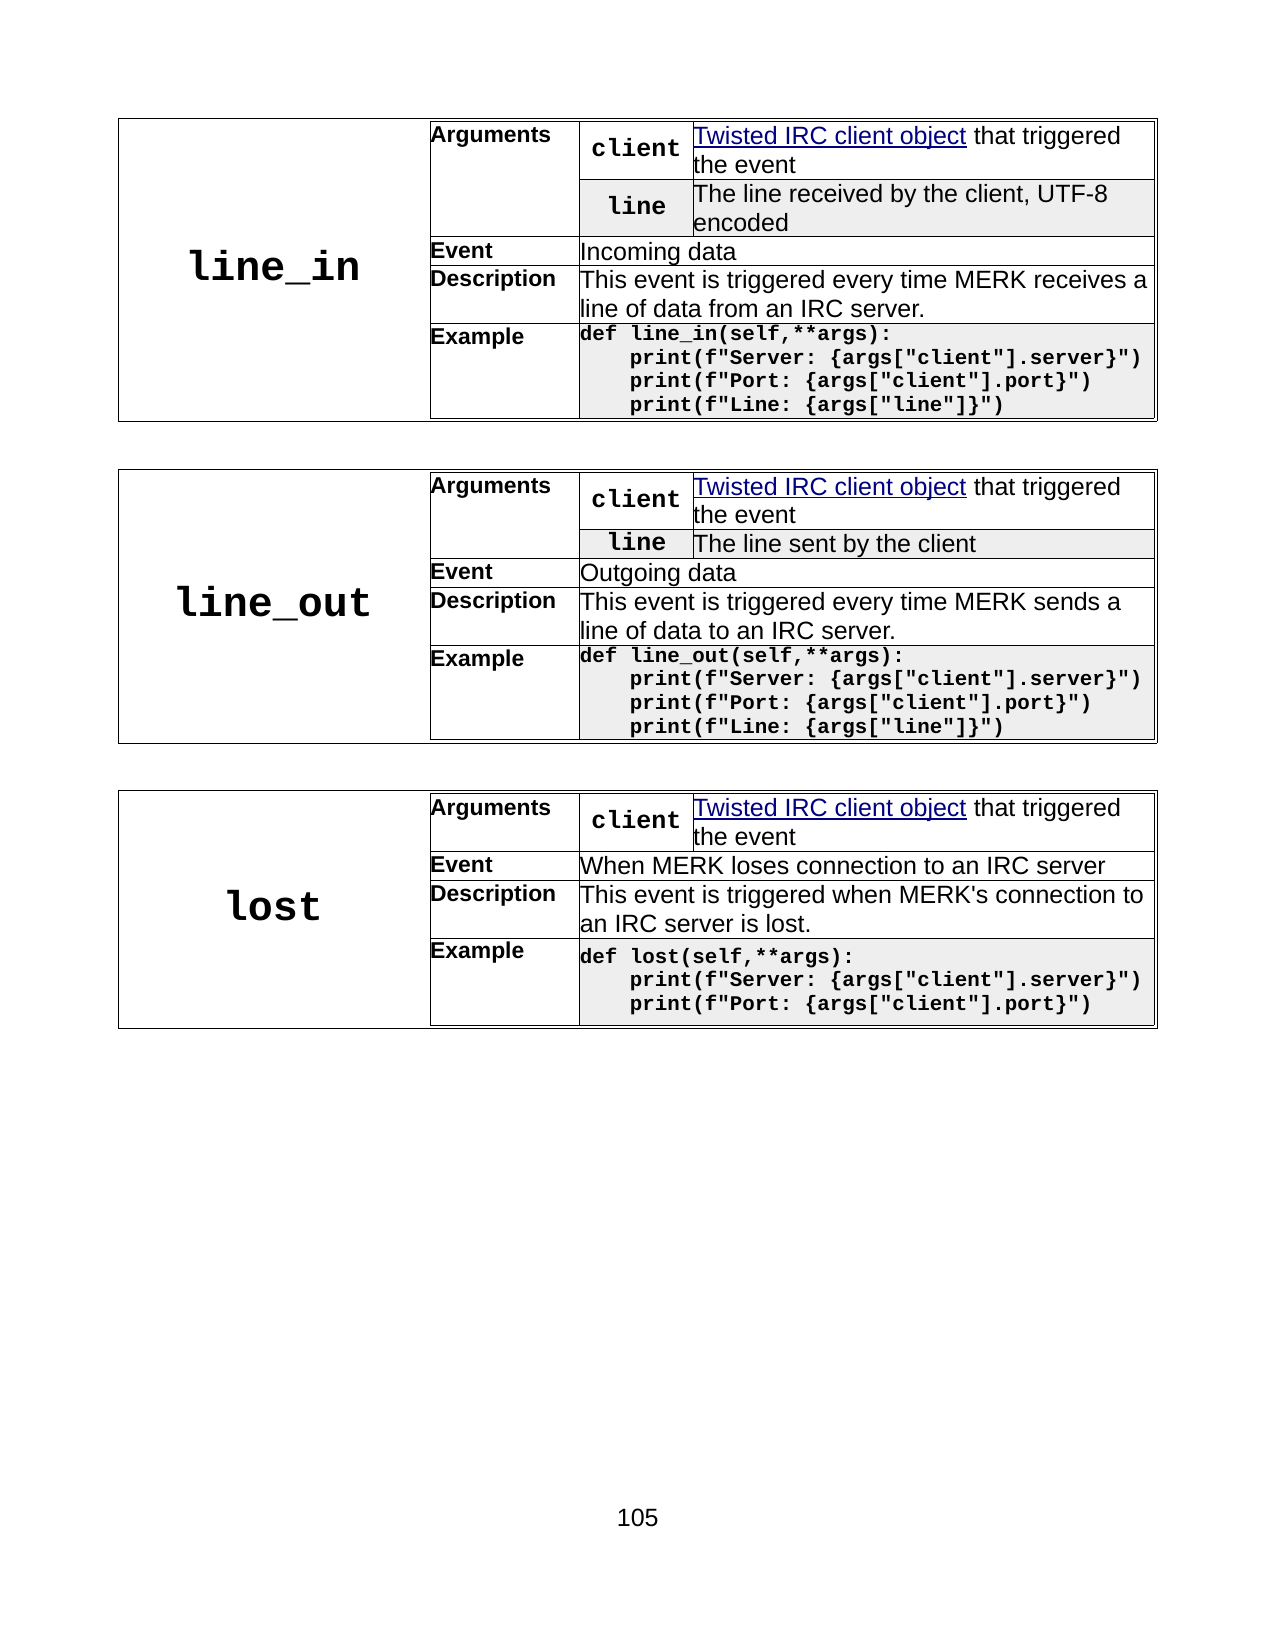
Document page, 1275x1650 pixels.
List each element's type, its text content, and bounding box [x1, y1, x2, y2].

table_cell Description [431, 881, 579, 937]
table_cell This event is triggered when MERK's connection to an IRC server is lost. [580, 881, 1154, 937]
table_cell This event is triggered every time MERK receives a line of data from an IRC server. [580, 266, 1154, 323]
table_cell Description [431, 588, 579, 644]
table_cell line [580, 530, 693, 558]
table_cell def lost(self,**args): print(f"Server: {args["client"].server}") print(f"Port: {args["client"].port}") [580, 939, 1154, 1025]
table_cell Example [431, 939, 579, 1025]
table_cell Event [431, 237, 579, 265]
table_cell Incoming data [580, 237, 1154, 265]
table_cell This event is triggered every time MERK sends a line of data to an IRC server. [580, 588, 1154, 644]
table_cell def line_in(self,**args): print(f"Server: {args["client"].server}") print(f"Port: {args["client"].port}") print(f"Line: {args["line"]}") [580, 324, 1154, 418]
table_header [427, 119, 1157, 421]
table_cell Event [431, 852, 579, 880]
table_header Arguments [431, 473, 579, 558]
table_header [427, 791, 1157, 1028]
table_header Twisted IRC client object that triggered the event [694, 122, 1154, 179]
table_cell When MERK loses connection to an IRC server [580, 852, 1154, 880]
table_cell Example [431, 646, 579, 739]
table_header line_out [119, 470, 427, 742]
table_header Arguments [431, 122, 579, 236]
table_header [427, 470, 1157, 742]
table_cell The line sent by the client [694, 530, 1154, 558]
table_header lost [119, 791, 427, 1028]
table_header line_in [119, 119, 427, 421]
table_cell Example [431, 324, 579, 418]
table_cell def line_out(self,**args): print(f"Server: {args["client"].server}") print(f"Port: {args["client"].port}") print(f"Line: {args["line"]}") [580, 646, 1154, 739]
table_header client [580, 794, 693, 851]
table_header Twisted IRC client object that triggered the event [694, 794, 1154, 851]
table_header client [580, 122, 693, 179]
table_cell Description [431, 266, 579, 323]
table_cell The line received by the client, UTF-8 encoded [694, 180, 1154, 236]
table_cell Outgoing data [580, 559, 1154, 587]
table_header Twisted IRC client object that triggered the event [694, 473, 1154, 529]
table_header Arguments [431, 794, 579, 851]
table_header client [580, 473, 693, 529]
table_cell Event [431, 559, 579, 587]
table_cell line [580, 180, 693, 236]
